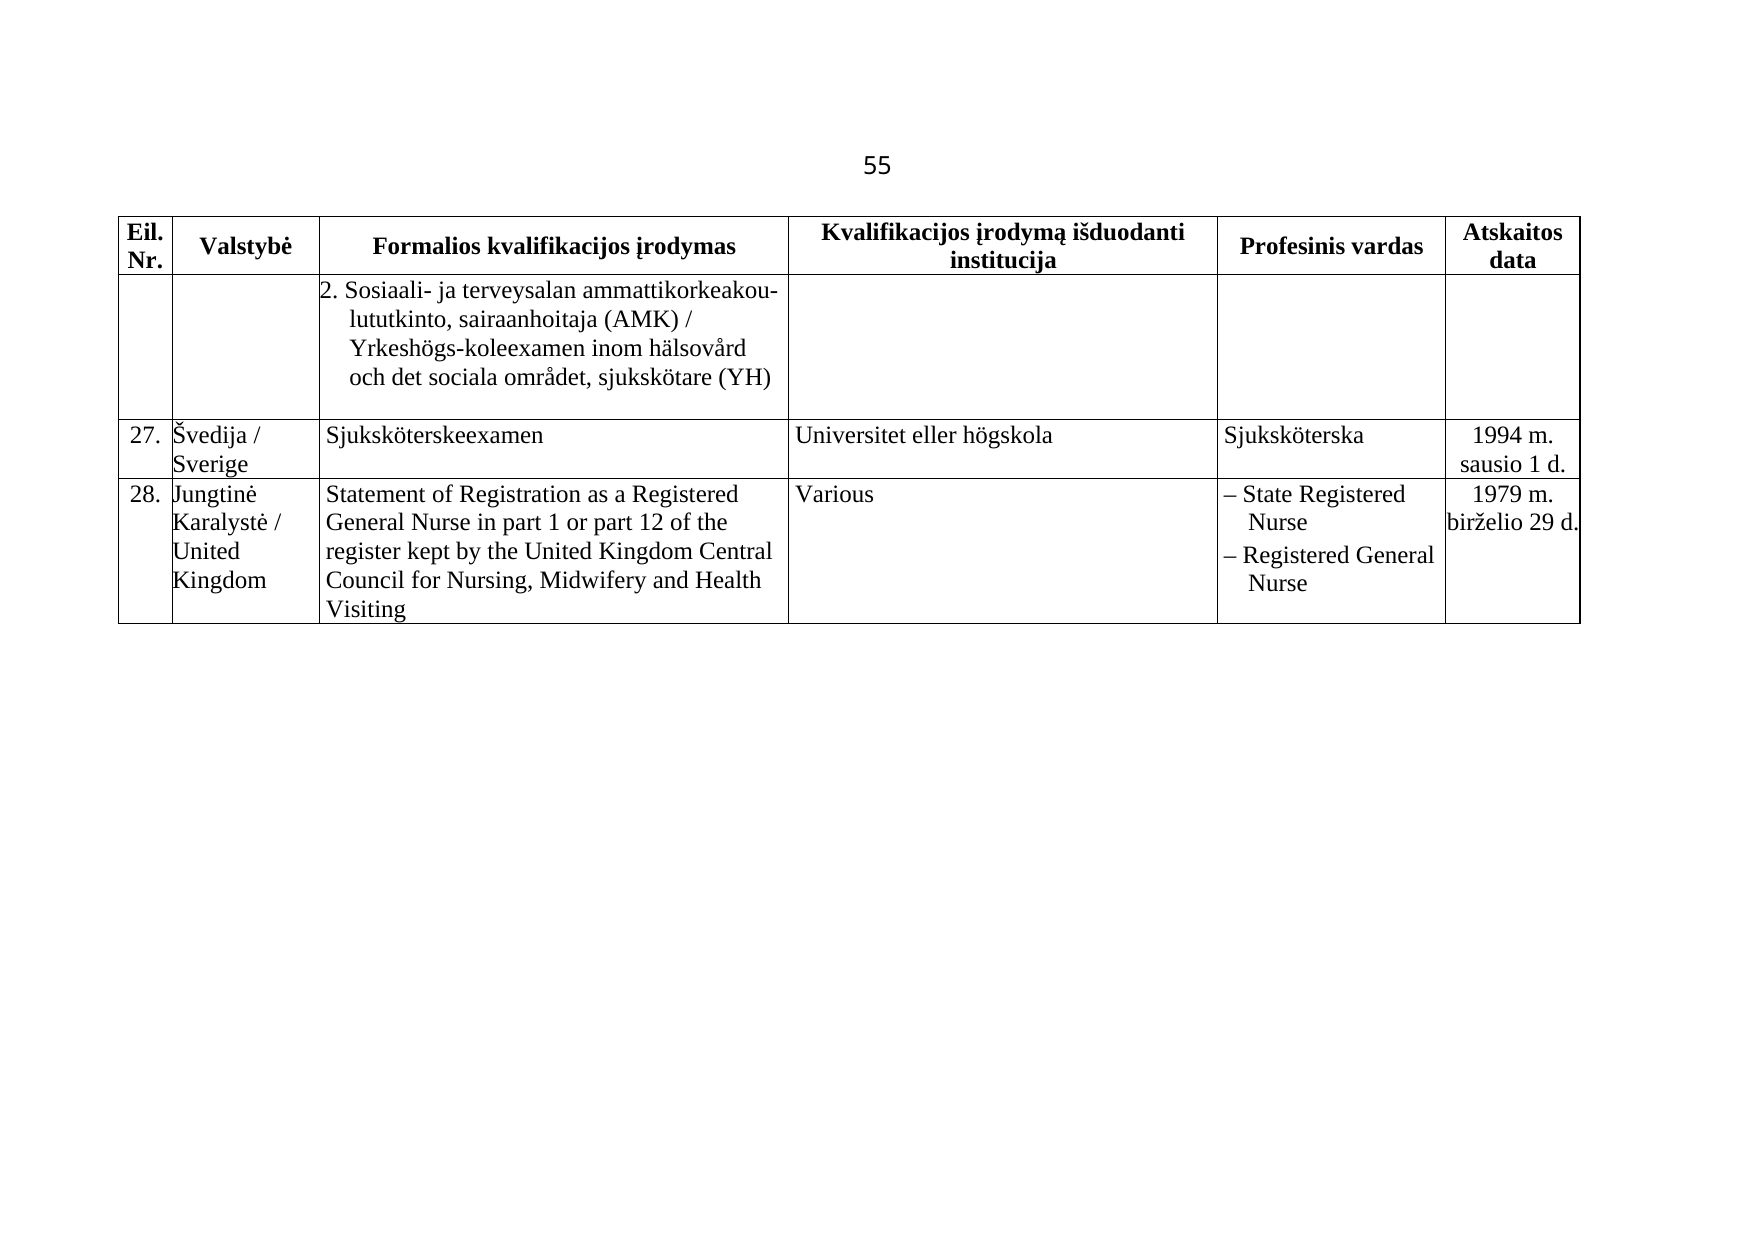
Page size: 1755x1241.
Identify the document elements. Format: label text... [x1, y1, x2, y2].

table_cell 1979 m. birželio 29 d. [1446, 479, 1579, 622]
table_cell [1218, 275, 1445, 419]
table_cell Sjuksköterskeexamen [320, 420, 788, 478]
table_header Formalios kvalifikacijos įrodymas [320, 217, 788, 274]
table_cell 1994 m. sausio 1 d. [1446, 420, 1579, 478]
table_cell Sjuksköterska [1218, 420, 1445, 478]
table_cell Jungtinė Karalystė / United Kingdom [173, 479, 319, 622]
table_header Atskaitos data [1446, 217, 1579, 274]
table_cell [1446, 275, 1579, 419]
table_cell – State Registered Nurse – Registered General Nurse [1218, 479, 1445, 622]
table_cell 28. [119, 479, 172, 622]
table_header Eil.Nr. [119, 217, 172, 274]
table_cell Švedija / Sverige [173, 420, 319, 478]
table_cell 2. Sosiaali- ja terveysalan ammattikorkeakou-lututkinto, sairaanhoitaja (AMK) / Yrkeshögs-koleexamen inom hälsovård och det sociala området, sjukskötare (YH) [320, 275, 788, 419]
table_cell [789, 275, 1217, 419]
table_header Valstybė [173, 217, 319, 274]
table_cell [119, 275, 172, 419]
table_header Profesinis vardas [1218, 217, 1445, 274]
table_header Kvalifikacijos įrodymą išduodanti institucija [789, 217, 1217, 274]
table_cell Statement of Registration as a Registered General Nurse in part 1 or part 12 of the register kept by the United Kingdom Central Council for Nursing, Midwifery and Health Visiting [320, 479, 788, 622]
table_cell Universitet eller högskola [789, 420, 1217, 478]
table_cell Various [789, 479, 1217, 622]
table_cell [173, 275, 319, 419]
table_cell 27. [119, 420, 172, 478]
